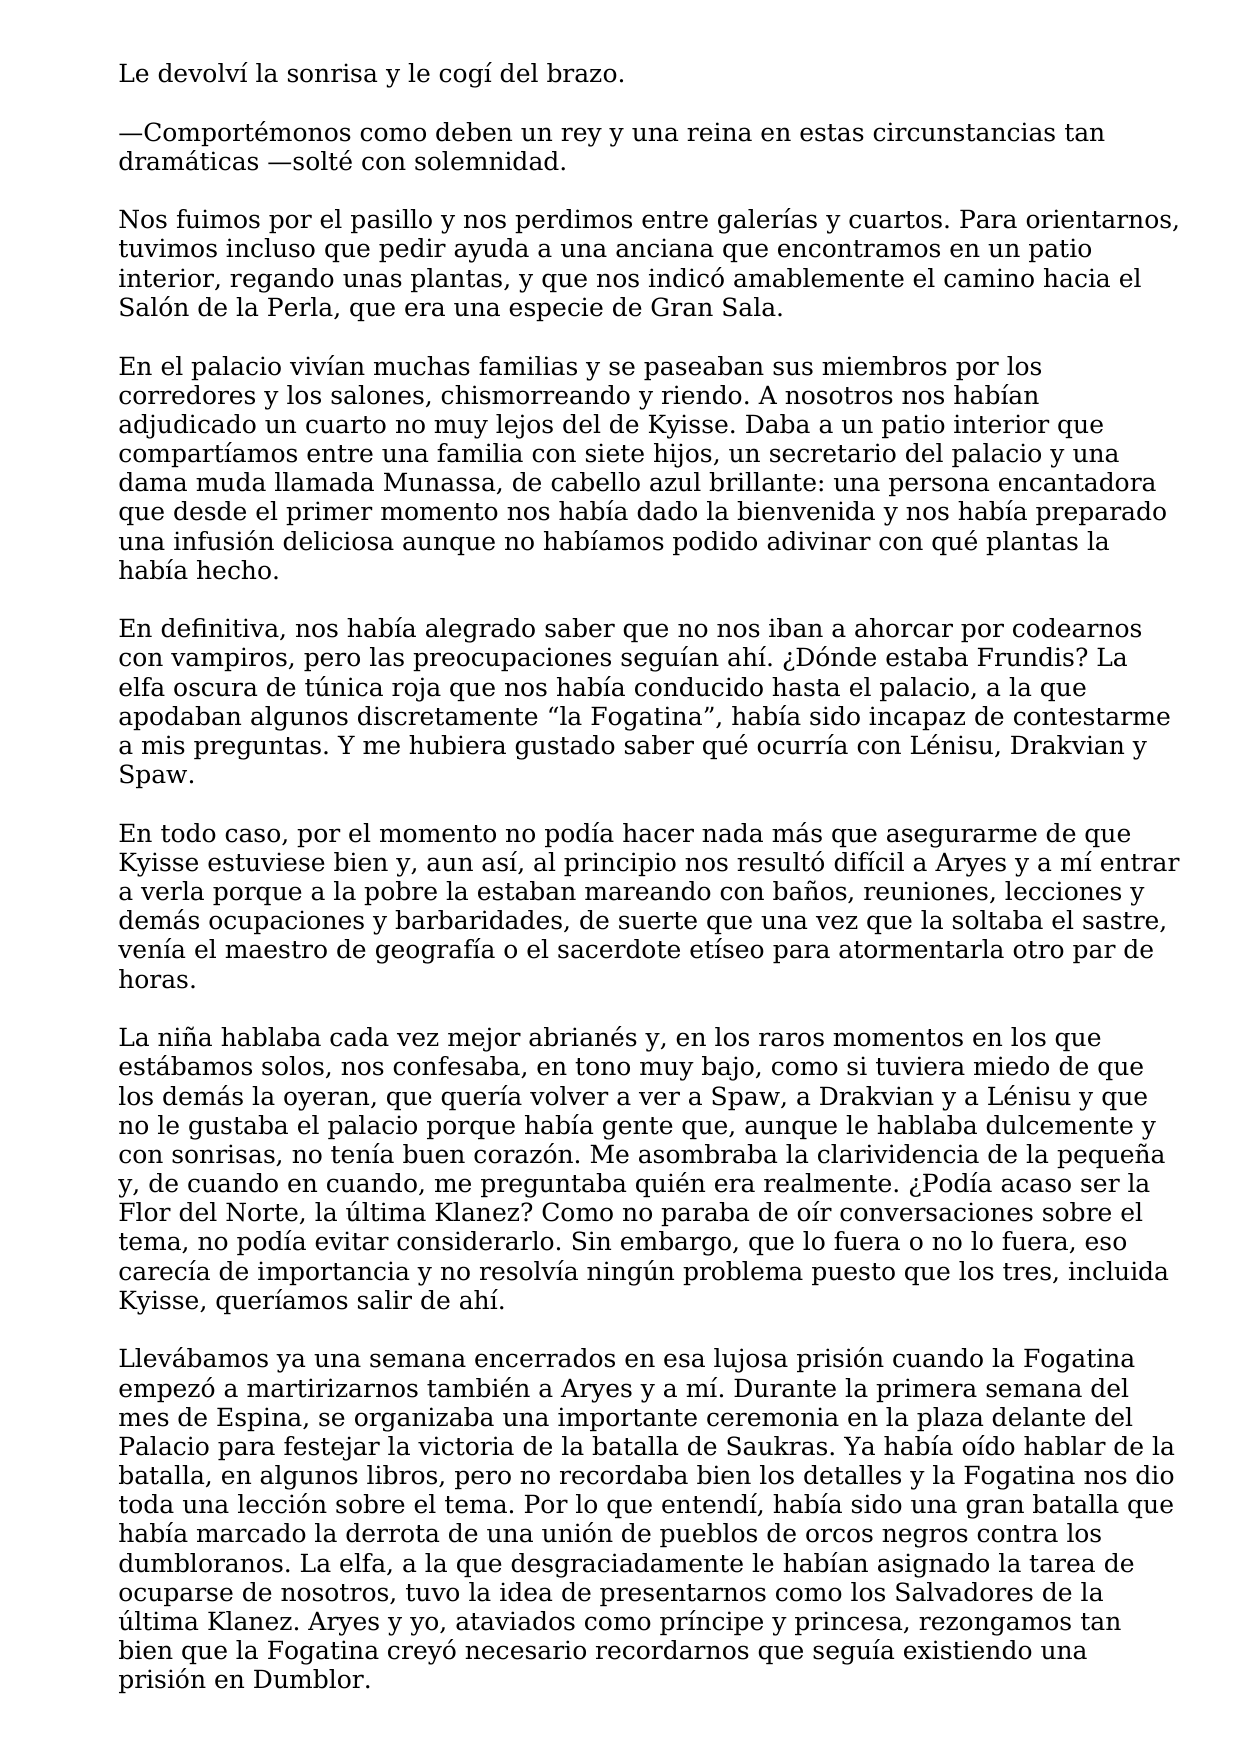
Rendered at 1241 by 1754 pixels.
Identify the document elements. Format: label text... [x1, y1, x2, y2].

text En definitiva, nos había alegrado saber que no nos iban a ahorcar por codearnos con vampiros, pero las preocupaciones seguían ahí. ¿Dónde estaba Frundis? La elfa oscura de túnica roja que nos había conducido hasta el palacio, a la que apodaban algunos discretamente “la Fogatina”, había sido incapaz de contestarme a mis preguntas. Y me hubiera gustado saber qué ocurría con Lénisu, Drakvian y Spaw. [118, 614, 1181, 789]
text —Comportémonos como deben un rey y una reina en estas circunstancias tan dramáticas —solté con solemnidad. [118, 118, 1181, 176]
text En el palacio vivían muchas familias y se paseaban sus miembros por los corredores y los salones, chismorreando y riendo. A nosotros nos habían adjudicado un cuarto no muy lejos del de Kyisse. Daba a un patio interior que compartíamos entre una familia con siete hijos, un secretario del palacio y una dama muda llamada Munassa, de cabello azul brillante: una persona encantadora que desde el primer momento nos había dado la bienvenida y nos había preparado una infusión deliciosa aunque no habíamos podido adivinar con qué plantas la había hecho. [118, 352, 1181, 585]
text Le devolví la sonrisa y le cogí del brazo. [118, 59, 1181, 88]
text La niña hablaba cada vez mejor abrianés y, en los raros momentos en los que estábamos solos, nos confesaba, en tono muy bajo, como si tuviera miedo de que los demás la oyeran, que quería volver a ver a Spaw, a Drakvian y a Lénisu y que no le gustaba el palacio porque había gente que, aunque le hablaba dulcemente y con sonrisas, no tenía buen corazón. Me asombraba la clarividencia de la pequeña y, de cuando en cuando, me preguntaba quién era realmente. ¿Podía acaso ser la Flor del Norte, la última Klanez? Como no paraba de oír conversaciones sobre el tema, no podía evitar considerarlo. Sin embargo, que lo fuera o no lo fuera, eso carecía de importancia y no resolvía ningún problema puesto que los tres, incluida Kyisse, queríamos salir de ahí. [118, 1023, 1181, 1315]
text En todo caso, por el momento no podía hacer nada más que asegurarme de que Kyisse estuviese bien y, aun así, al principio nos resultó difícil a Aryes y a mí entrar a verla porque a la pobre la estaban mareando con baños, reuniones, lecciones y demás ocupaciones y barbaridades, de suerte que una vez que la soltaba el sastre, venía el maestro de geografía o el sacerdote etíseo para atormentarla otro par de horas. [118, 819, 1181, 994]
text Llevábamos ya una semana encerrados en esa lujosa prisión cuando la Fogatina empezó a martirizarnos también a Aryes y a mí. Durante la primera semana del mes de Espina, se organizaba una importante ceremonia en la plaza delante del Palacio para festejar la victoria de la batalla de Saukras. Ya había oído hablar de la batalla, en algunos libros, pero no recordaba bien los detalles y la Fogatina nos dio toda una lección sobre el tema. Por lo que entendí, había sido una gran batalla que había marcado la derrota de una unión de pueblos de orcos negros contra los dumbloranos. La elfa, a la que desgraciadamente le habían asignado la tarea de ocuparse de nosotros, tuvo la idea de presentarnos como los Salvadores de la última Klanez. Aryes y yo, ataviados como príncipe y princesa, rezongamos tan bien que la Fogatina creyó necesario recordarnos que seguía existiendo una prisión en Dumblor. [118, 1344, 1181, 1694]
text Nos fuimos por el pasillo y nos perdimos entre galerías y cuartos. Para orientarnos, tuvimos incluso que pedir ayuda a una anciana que encontramos en un patio interior, regando unas plantas, y que nos indicó amablemente el camino hacia el Salón de la Perla, que era una especie de Gran Sala. [118, 206, 1181, 322]
